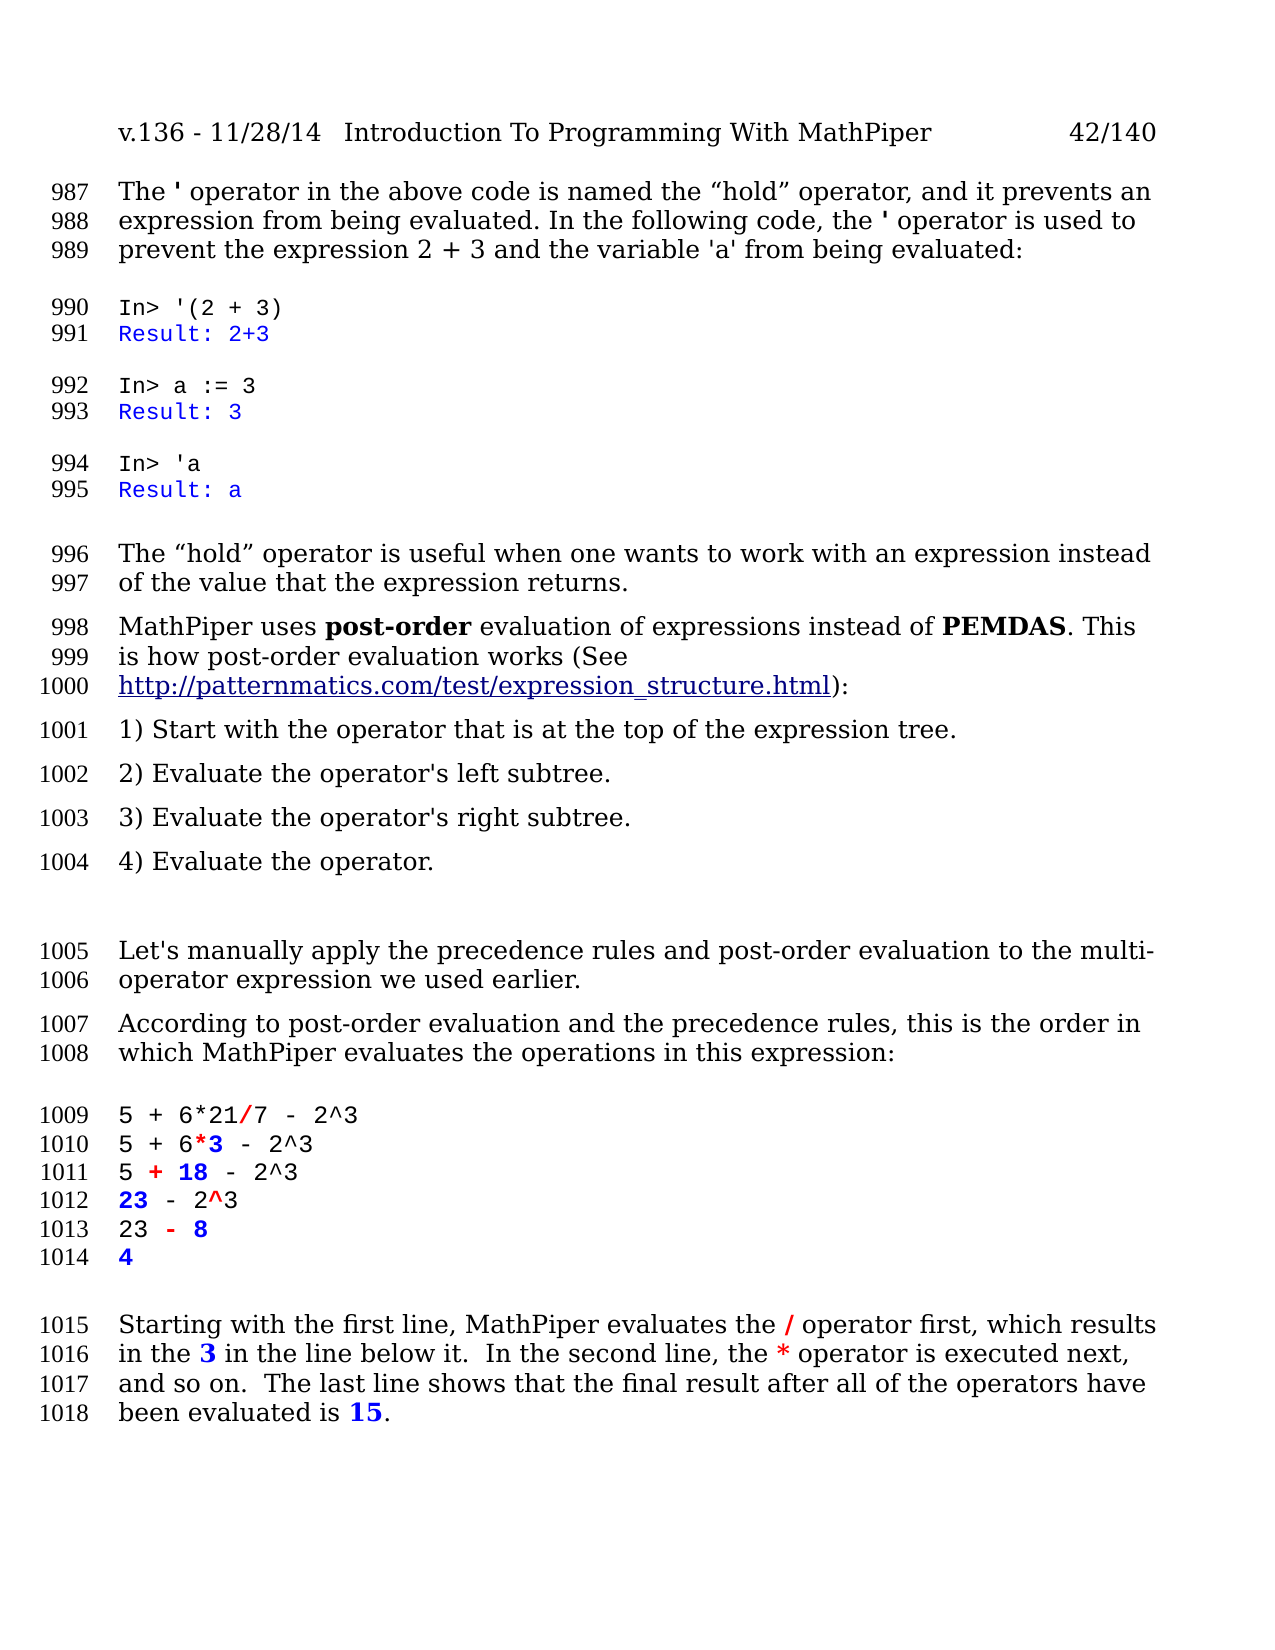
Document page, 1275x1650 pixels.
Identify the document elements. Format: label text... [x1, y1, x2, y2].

text 5 + 18 - 2^3 [118, 1159, 1157, 1188]
text 1) Start with the operator that is at the top of the expression tree. [118, 715, 1157, 744]
text 4) Evaluate the operator. [118, 848, 1157, 877]
text 5 + 6*3 - 2^3 [118, 1131, 1157, 1159]
text The ' operator in the above code is named the “hold” operator, and it prevents an expression from being evaluated. In the following code, the ' operator is used to prevent the expression 2 + 3 and the variable 'a' from being evaluated: [118, 177, 1157, 265]
text 23 - 8 [118, 1216, 1157, 1244]
text 3) Evaluate the operator's right subtree. [118, 803, 1157, 833]
text Let's manually apply the precedence rules and post-order evaluation to the multi-operator expression we used earlier. [118, 936, 1157, 994]
text 4 [118, 1244, 1157, 1273]
text In> '(2 + 3) [118, 297, 1157, 323]
text Result: 2+3 [118, 323, 1157, 348]
text MathPiper uses post-order evaluation of expressions instead of PEMDAS. This is how post-order evaluation works (See http://patternmatics.com/test/expression_structure.html): [118, 612, 1157, 700]
text Result: 3 [118, 400, 1157, 426]
text In> a := 3 [118, 374, 1157, 400]
text 23 - 2^3 [118, 1188, 1157, 1216]
text 2) Evaluate the operator's left subtree. [118, 759, 1157, 788]
text According to post-order evaluation and the precedence rules, this is the order in which MathPiper evaluates the operations in this expression: [118, 1009, 1157, 1068]
text The “hold” operator is useful when one wants to work with an expression instead of the value that the expression returns. [118, 539, 1157, 597]
text In> 'a [118, 452, 1157, 478]
text Result: a [118, 478, 1157, 504]
text Starting with the first line, MathPiper evaluates the / operator first, which results in the 3 in the line below it. In the second line, the * operator is executed next, and so on. The last line shows that the final result after all of the operators have been evaluated is 15. [118, 1310, 1157, 1427]
text 5 + 6*21/7 - 2^3 [118, 1103, 1157, 1131]
